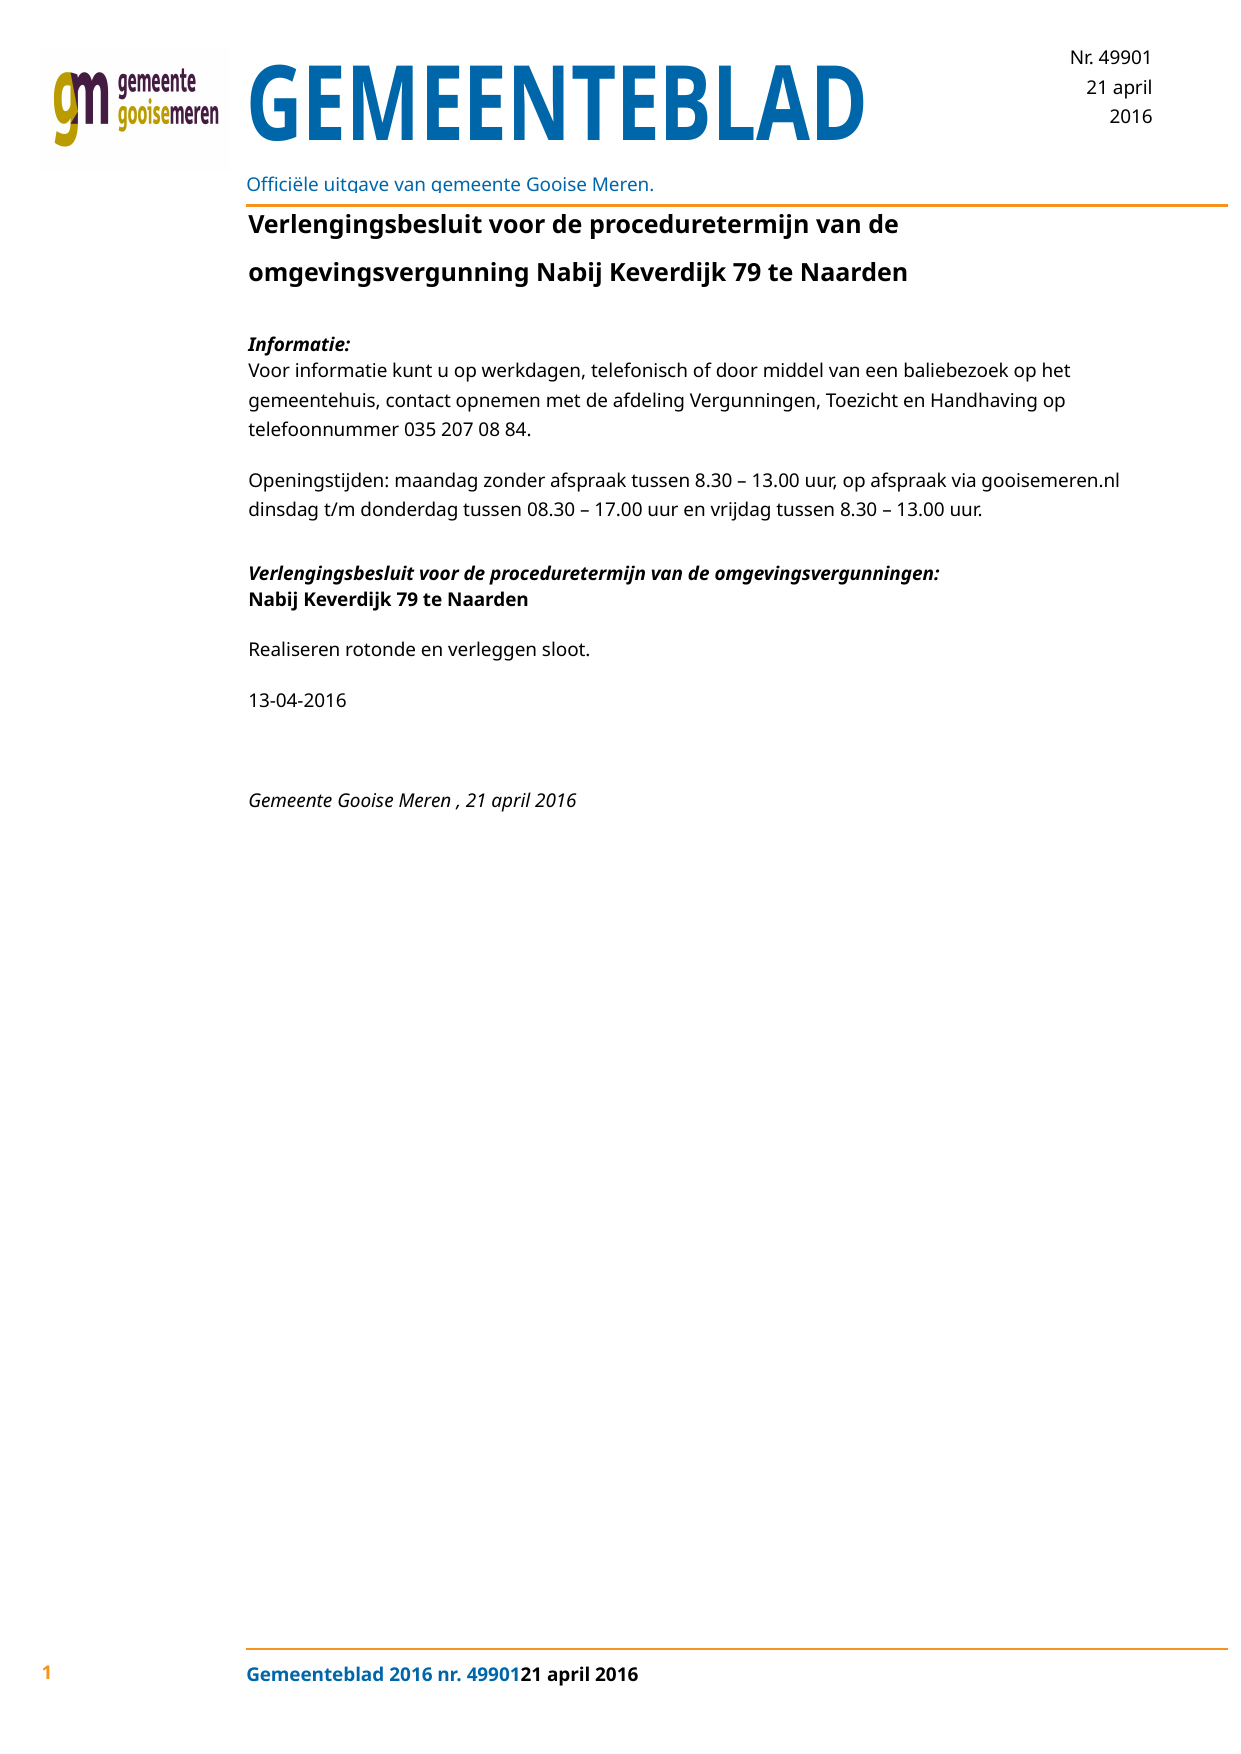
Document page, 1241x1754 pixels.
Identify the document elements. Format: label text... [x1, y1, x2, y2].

text Realiseren rotonde en verleggen sloot. [248, 636, 1152, 662]
text Informatie: [248, 331, 1152, 357]
text Voor informatie kunt u op werkdagen, telefonisch of door middel van een baliebezoek op het gemeentehuis, contact opnemen met de afdeling Vergunningen, Toezicht en Handhaving op telefoonnummer 035 207 08 84. [248, 357, 1152, 442]
picture [41, 47, 231, 172]
text 13-04-2016 [248, 687, 1152, 713]
text Verlengingsbesluit voor de proceduretermijn van de omgevingsvergunning Nabij Keverdijk 79 te Naarden [248, 207, 1152, 288]
text Openingstijden: maandag zonder afspraak tussen 8.30 – 13.00 uur, op afspraak via gooisemeren.nl dinsdag t/m donderdag tussen 08.30 – 17.00 uur en vrijdag tussen 8.30 – 13.00 uur. [248, 467, 1152, 522]
text Gemeente Gooise Meren , 21 april 2016 [248, 788, 1152, 813]
text Verlengingsbesluit voor de proceduretermijn van de omgevingsvergunningen: [248, 560, 1152, 586]
text Nabij Keverdijk 79 te Naarden [248, 586, 1152, 612]
